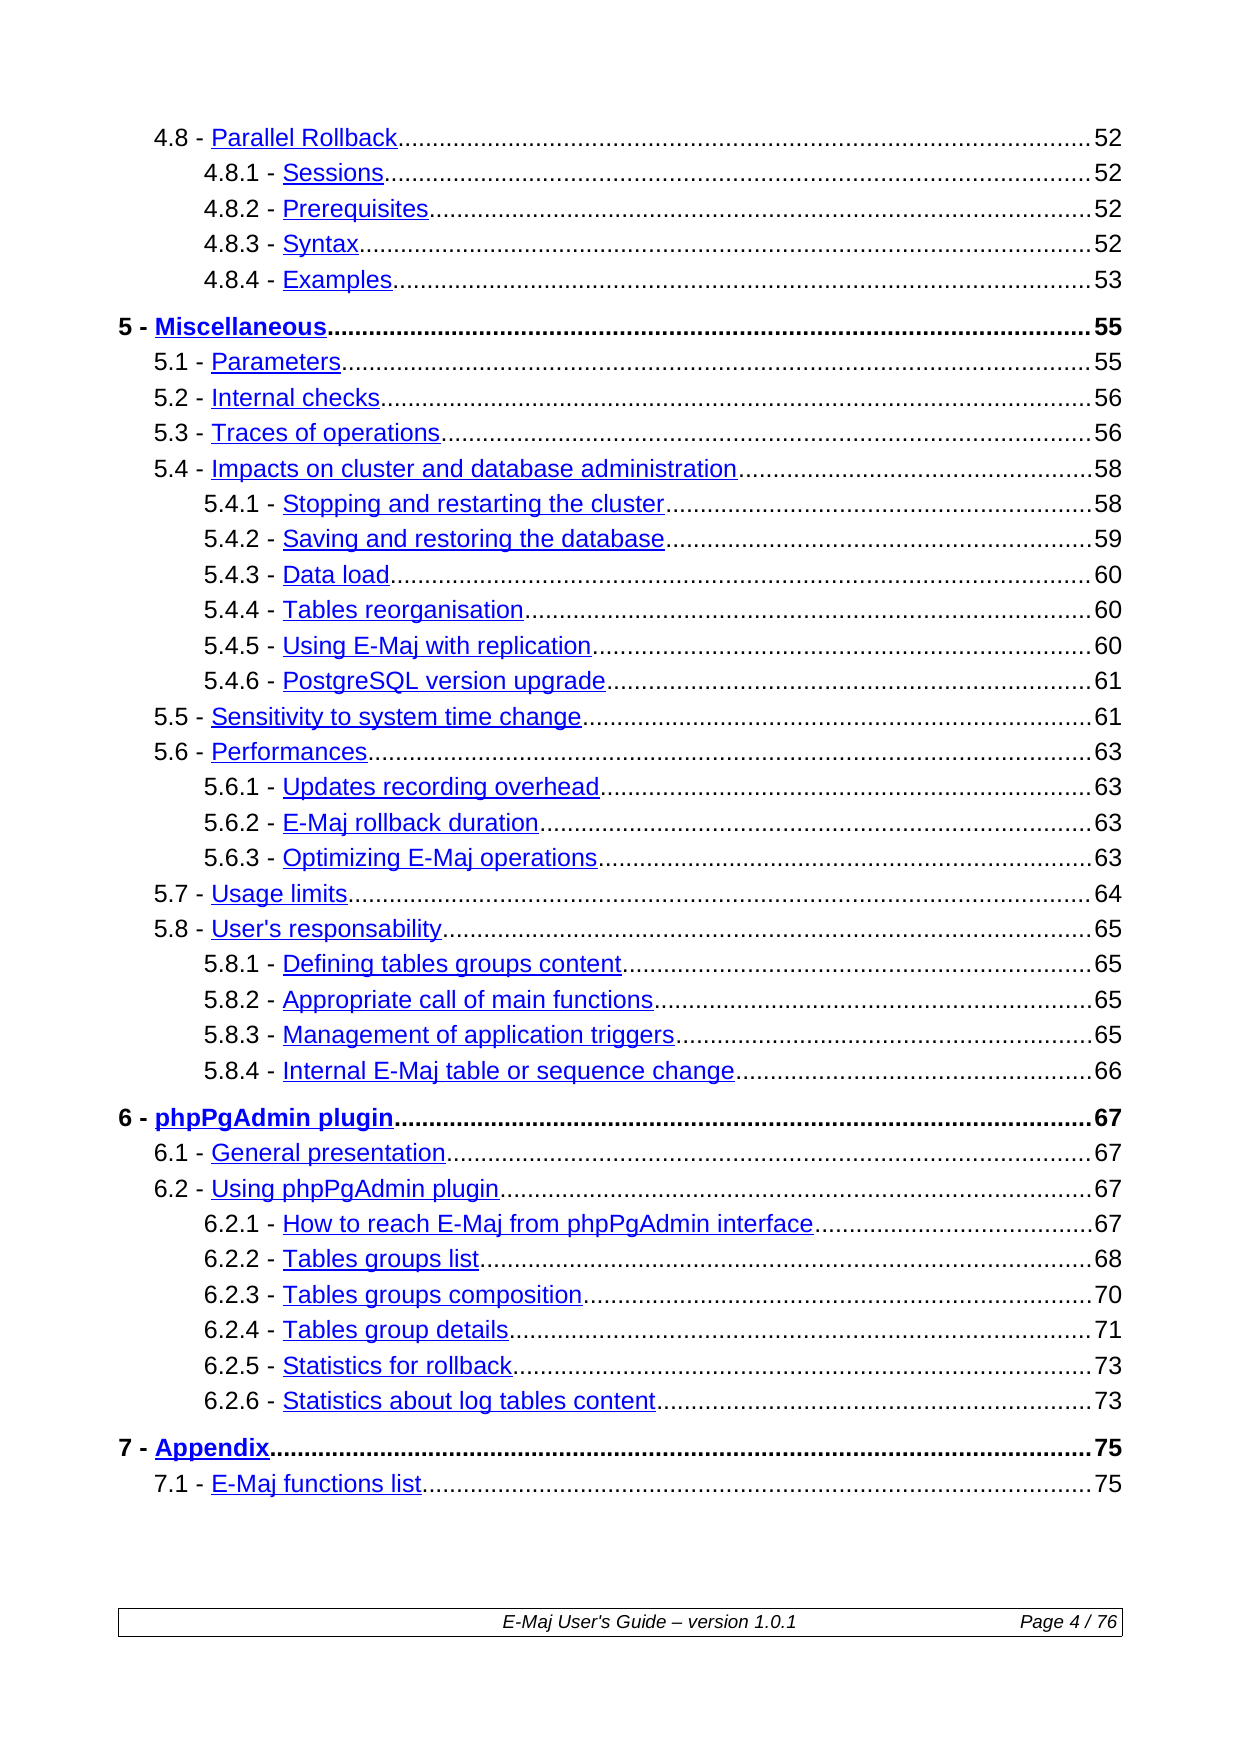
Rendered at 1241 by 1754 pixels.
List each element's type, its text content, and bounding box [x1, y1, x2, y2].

text 6 - phpPgAdmin plugin 67 [118, 1098, 1122, 1133]
text 5.8 - User's responsability 65 [118, 909, 1122, 944]
text 5.8.4 - Internal E-Maj table or sequence change 66 [168, 1051, 1122, 1086]
text 5.7 - Usage limits 64 [118, 874, 1122, 909]
text 5.4.3 - Data load 60 [168, 555, 1122, 590]
text 4.8.2 - Prerequisites 52 [168, 189, 1122, 224]
text 7.1 - E-Maj functions list 75 [118, 1464, 1122, 1499]
text 5.6.3 - Optimizing E-Maj operations 63 [168, 838, 1122, 874]
text 6.1 - General presentation 67 [118, 1133, 1122, 1169]
text 4.8 - Parallel Rollback 52 [118, 118, 1122, 153]
text 4.8.4 - Examples 53 [168, 260, 1122, 295]
text 5.8.3 - Management of application triggers 65 [168, 1015, 1122, 1051]
text 4.8.1 - Sessions 52 [168, 153, 1122, 189]
text 5.4.6 - PostgreSQL version upgrade 61 [168, 661, 1122, 697]
text 6.2.1 - How to reach E-Maj from phpPgAdmin interface 67 [168, 1204, 1122, 1239]
text 5.6.2 - E-Maj rollback duration 63 [168, 803, 1122, 838]
text 5 - Miscellaneous 55 [118, 307, 1122, 342]
text 6.2.2 - Tables groups list 68 [168, 1239, 1122, 1275]
text 5.4.1 - Stopping and restarting the cluster 58 [168, 484, 1122, 519]
text 7 - Appendix 75 [118, 1428, 1122, 1464]
text 6.2.3 - Tables groups composition 70 [168, 1275, 1122, 1310]
text 5.1 - Parameters 55 [118, 342, 1122, 378]
text 5.5 - Sensitivity to system time change 61 [118, 697, 1122, 732]
text 6.2.4 - Tables group details 71 [168, 1310, 1122, 1346]
text 5.6 - Performances 63 [118, 732, 1122, 767]
text 5.8.1 - Defining tables groups content 65 [168, 944, 1122, 980]
text 5.4.2 - Saving and restoring the database 59 [168, 519, 1122, 555]
text 6.2.5 - Statistics for rollback 73 [168, 1346, 1122, 1381]
text 5.6.1 - Updates recording overhead 63 [168, 767, 1122, 803]
text 5.4 - Impacts on cluster and database administration 58 [118, 449, 1122, 484]
text 5.2 - Internal checks 56 [118, 378, 1122, 413]
text 5.4.5 - Using E-Maj with replication 60 [168, 626, 1122, 661]
text 5.3 - Traces of operations 56 [118, 413, 1122, 449]
text 4.8.3 - Syntax 52 [168, 224, 1122, 260]
text 5.8.2 - Appropriate call of main functions 65 [168, 980, 1122, 1015]
text 5.4.4 - Tables reorganisation 60 [168, 590, 1122, 626]
text 6.2.6 - Statistics about log tables content 73 [168, 1381, 1122, 1417]
text 6.2 - Using phpPgAdmin plugin 67 [118, 1169, 1122, 1204]
